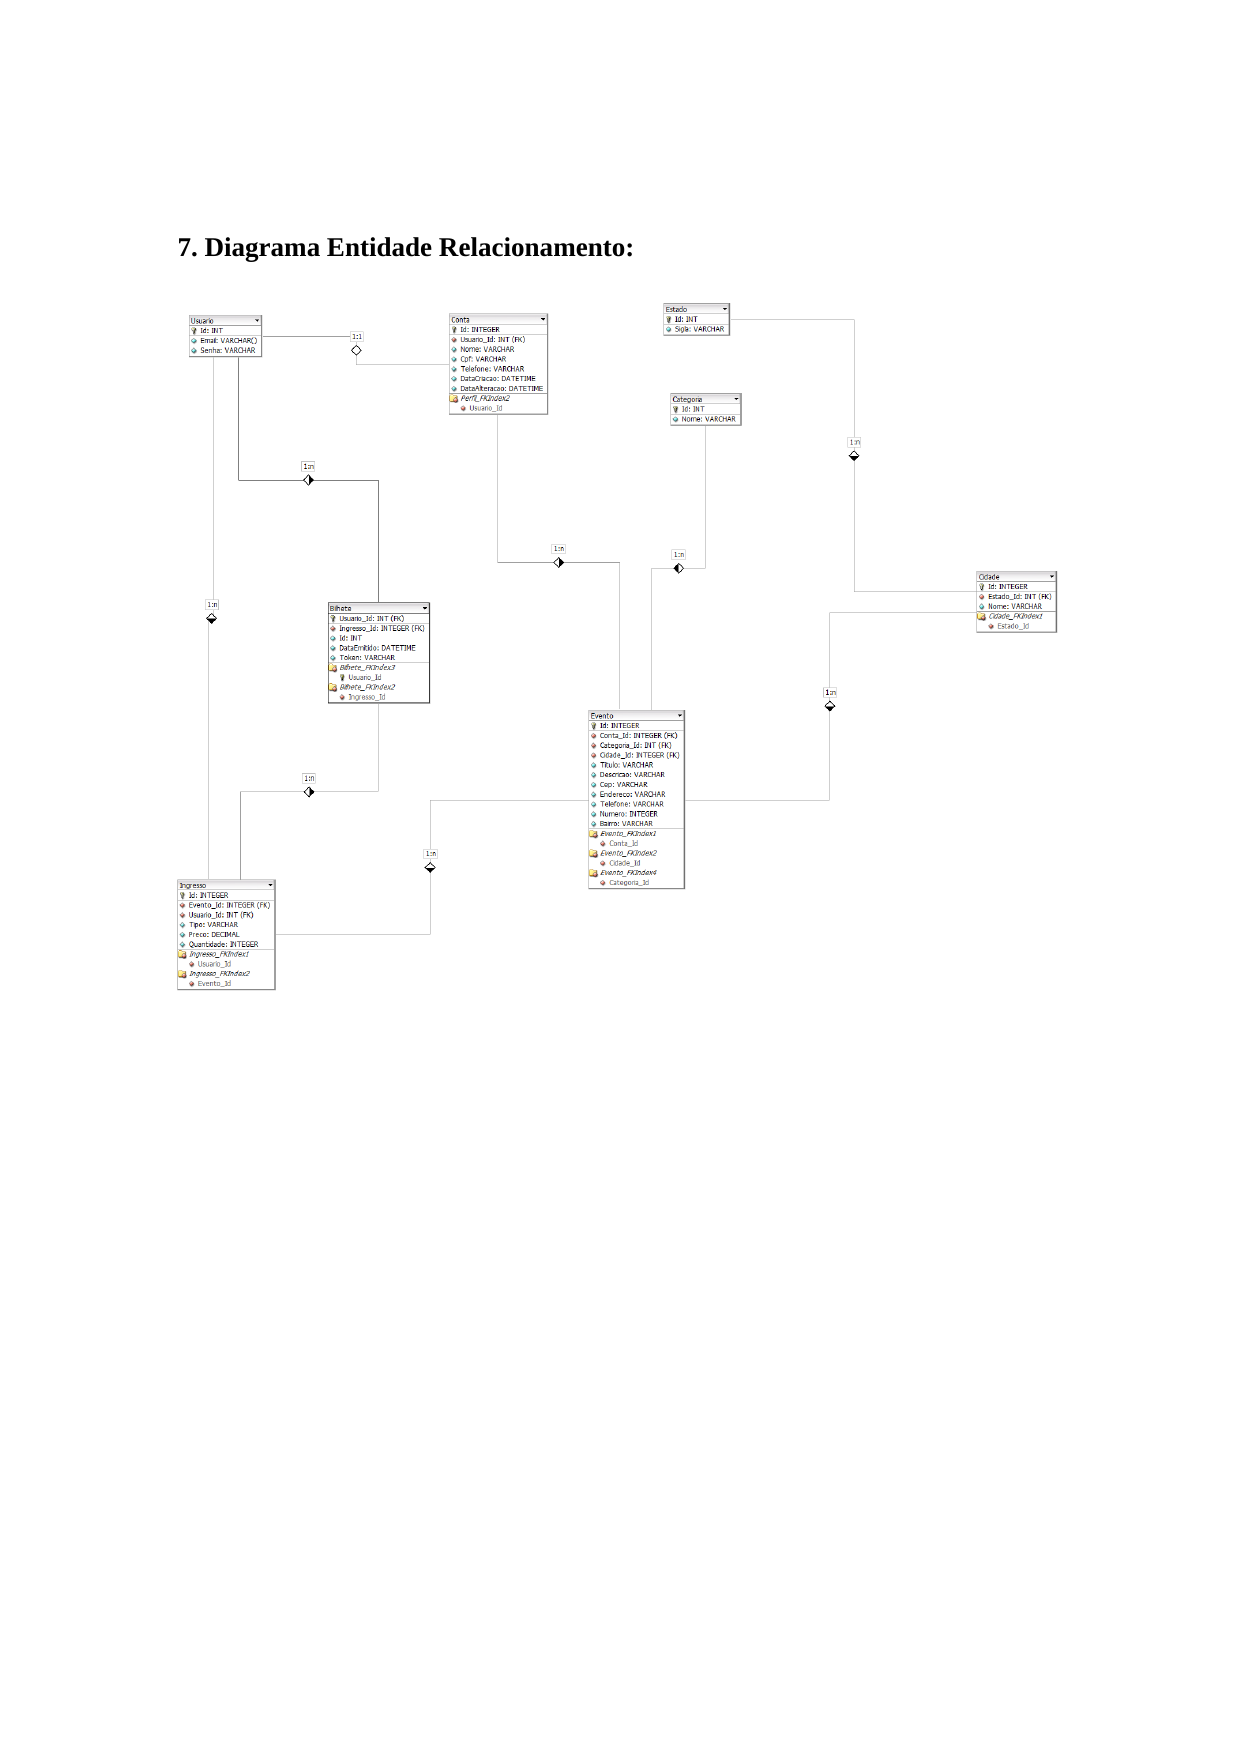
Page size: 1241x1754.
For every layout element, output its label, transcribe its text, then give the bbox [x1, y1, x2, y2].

picture [177, 303, 1063, 1003]
subtitle 7. Diagrama Entidade Relacionamento: [177, 232, 1063, 263]
